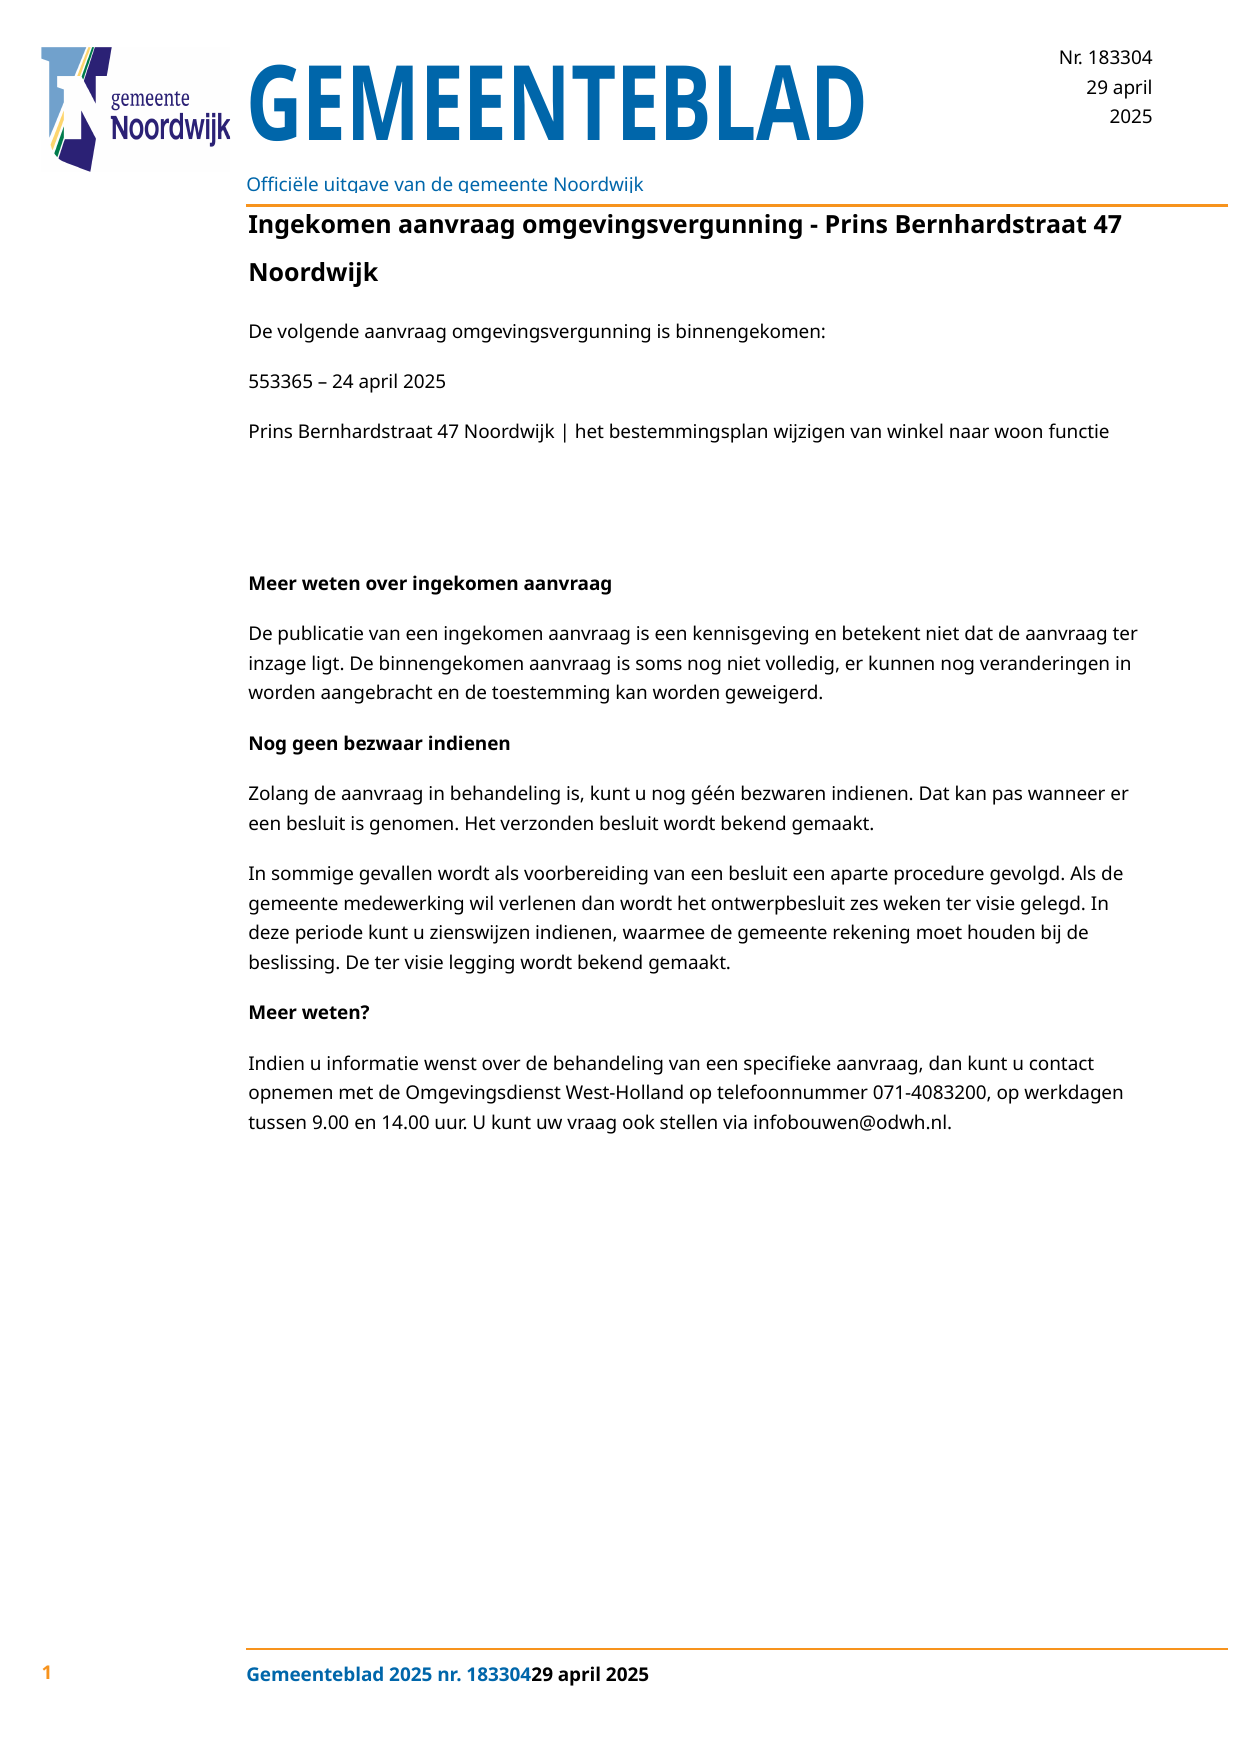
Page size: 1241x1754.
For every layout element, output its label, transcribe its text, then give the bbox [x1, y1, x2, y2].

text 553365 – 24 april 2025 [248, 368, 1152, 394]
picture [41, 47, 231, 172]
text Meer weten over ingekomen aanvraag [248, 570, 1152, 596]
text Indien u informatie wenst over de behandeling van een specifieke aanvraag, dan kunt u contact opnemen met de Omgevingsdienst West-Holland op telefoonnummer 071-4083200, op werkdagen tussen 9.00 en 14.00 uur. U kunt uw vraag ook stellen via infobouwen@odwh.nl. [248, 1050, 1152, 1135]
text Zolang de aanvraag in behandeling is, kunt u nog géén bezwaren indienen. Dat kan pas wanneer er een besluit is genomen. Het verzonden besluit wordt bekend gemaakt. [248, 780, 1152, 836]
text De publicatie van een ingekomen aanvraag is een kennisgeving en betekent niet dat de aanvraag ter inzage ligt. De binnengekomen aanvraag is soms nog niet volledig, er kunnen nog veranderingen in worden aangebracht en de toestemming kan worden geweigerd. [248, 620, 1152, 705]
text Ingekomen aanvraag omgevingsvergunning - Prins Bernhardstraat 47 Noordwijk [248, 207, 1152, 288]
text Nog geen bezwaar indienen [248, 730, 1152, 756]
text In sommige gevallen wordt als voorbereiding van een besluit een aparte procedure gevolgd. Als de gemeente medewerking wil verlenen dan wordt het ontwerpbesluit zes weken ter visie gelegd. In deze periode kunt u zienswijzen indienen, waarmee de gemeente rekening moet houden bij de beslissing. De ter visie legging wordt bekend gemaakt. [248, 860, 1152, 975]
text Prins Bernhardstraat 47 Noordwijk | het bestemmingsplan wijzigen van winkel naar woon functie [248, 419, 1152, 444]
text De volgende aanvraag omgevingsvergunning is binnengekomen: [248, 318, 1152, 344]
text Meer weten? [248, 999, 1152, 1025]
